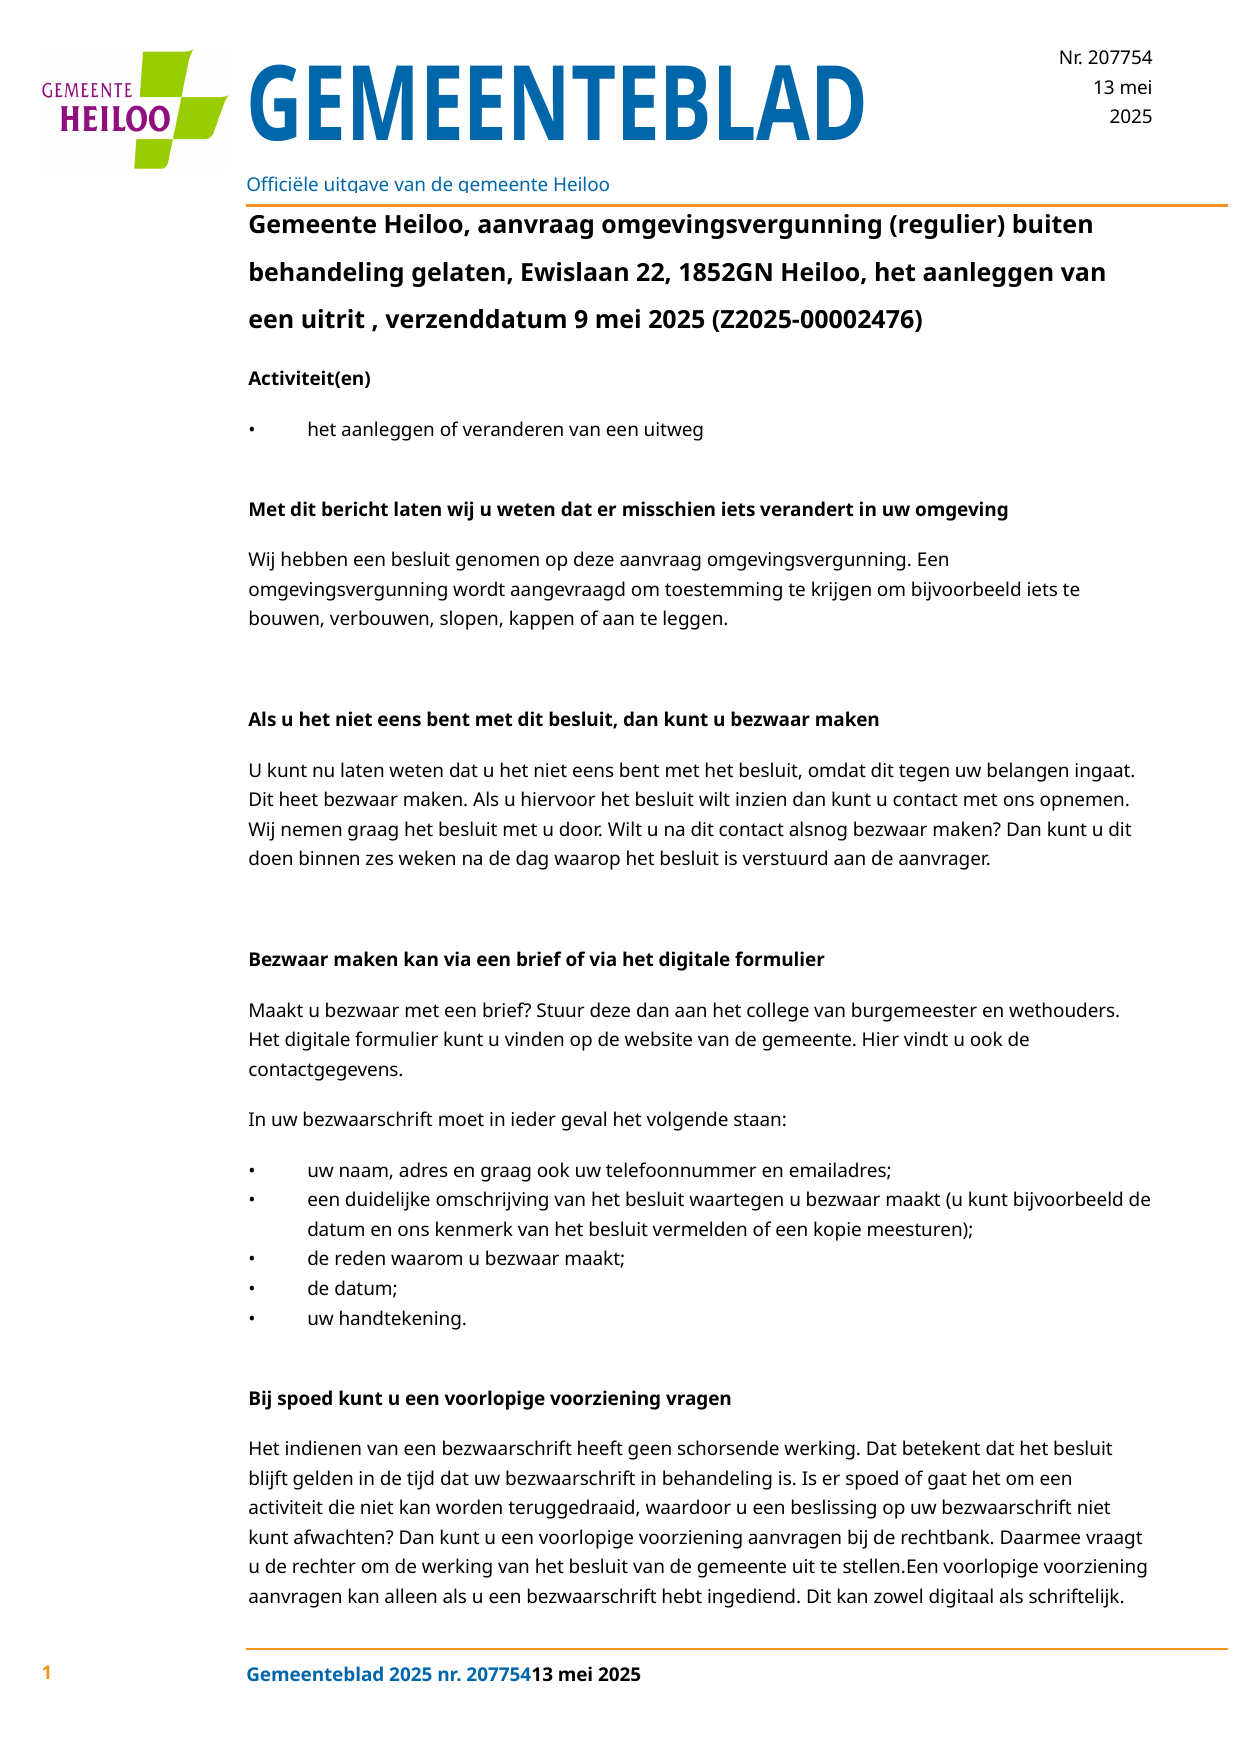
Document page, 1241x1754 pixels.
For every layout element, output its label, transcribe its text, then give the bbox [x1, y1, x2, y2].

text Activiteit(en) [248, 366, 1152, 391]
list de reden waarom u bezwaar maakt; [248, 1246, 1152, 1271]
list het aanleggen of veranderen van een uitweg [248, 416, 1152, 442]
list uw handtekening. [248, 1305, 1152, 1330]
text Wij hebben een besluit genomen op deze aanvraag omgevingsvergunning. Een omgevingsvergunning wordt aangevraagd om toestemming te krijgen om bijvoorbeeld iets te bouwen, verbouwen, slopen, kappen of aan te leggen. [248, 546, 1152, 631]
list een duidelijke omschrijving van het besluit waartegen u bezwaar maakt (u kunt bijvoorbeeld de datum en ons kenmerk van het besluit vermelden of een kopie meesturen); [248, 1186, 1152, 1242]
text U kunt nu laten weten dat u het niet eens bent met het besluit, omdat dit tegen uw belangen ingaat. Dit heet bezwaar maken. Als u hiervoor het besluit wilt inzien dan kunt u contact met ons opnemen. Wij nemen graag het besluit met u door. Wilt u na dit contact alsnog bezwaar maken? Dan kunt u dit doen binnen zes weken na de dag waarop het besluit is verstuurd aan de aanvrager. [248, 757, 1152, 871]
text Als u het niet eens bent met dit besluit, dan kunt u bezwaar maken [248, 706, 1152, 732]
text Bij spoed kunt u een voorlopige voorziening vragen [248, 1385, 1152, 1410]
text In uw bezwaarschrift moet in ieder geval het volgende staan: [248, 1106, 1152, 1132]
text Het indienen van een bezwaarschrift heeft geen schorsende werking. Dat betekent dat het besluit blijft gelden in de tijd dat uw bezwaarschrift in behandeling is. Is er spoed of gaat het om een activiteit die niet kan worden teruggedraaid, waardoor u een beslissing op uw bezwaarschrift niet kunt afwachten? Dan kunt u een voorlopige voorziening aanvragen bij de rechtbank. Daarmee vraagt u de rechter om de werking van het besluit van de gemeente uit te stellen.Een voorlopige voorziening aanvragen kan alleen als u een bezwaarschrift hebt ingediend. Dit kan zowel digitaal als schriftelijk. [248, 1435, 1152, 1609]
list de datum; [248, 1275, 1152, 1301]
text Met dit bericht laten wij u weten dat er misschien iets verandert in uw omgeving [248, 496, 1152, 522]
picture [41, 47, 231, 172]
text Gemeente Heiloo, aanvraag omgevingsvergunning (regulier) buiten behandeling gelaten, Ewislaan 22, 1852GN Heiloo, het aanleggen van een uitrit , verzenddatum 9 mei 2025 (Z2025-00002476) [248, 207, 1152, 336]
list uw naam, adres en graag ook uw telefoonnummer en emailadres; [248, 1157, 1152, 1182]
text Maakt u bezwaar met een brief? Stuur deze dan aan het college van burgemeester en wethouders. Het digitale formulier kunt u vinden op de website van de gemeente. Hier vindt u ook de contactgegevens. [248, 997, 1152, 1082]
text Bezwaar maken kan via een brief of via het digitale formulier [248, 946, 1152, 972]
